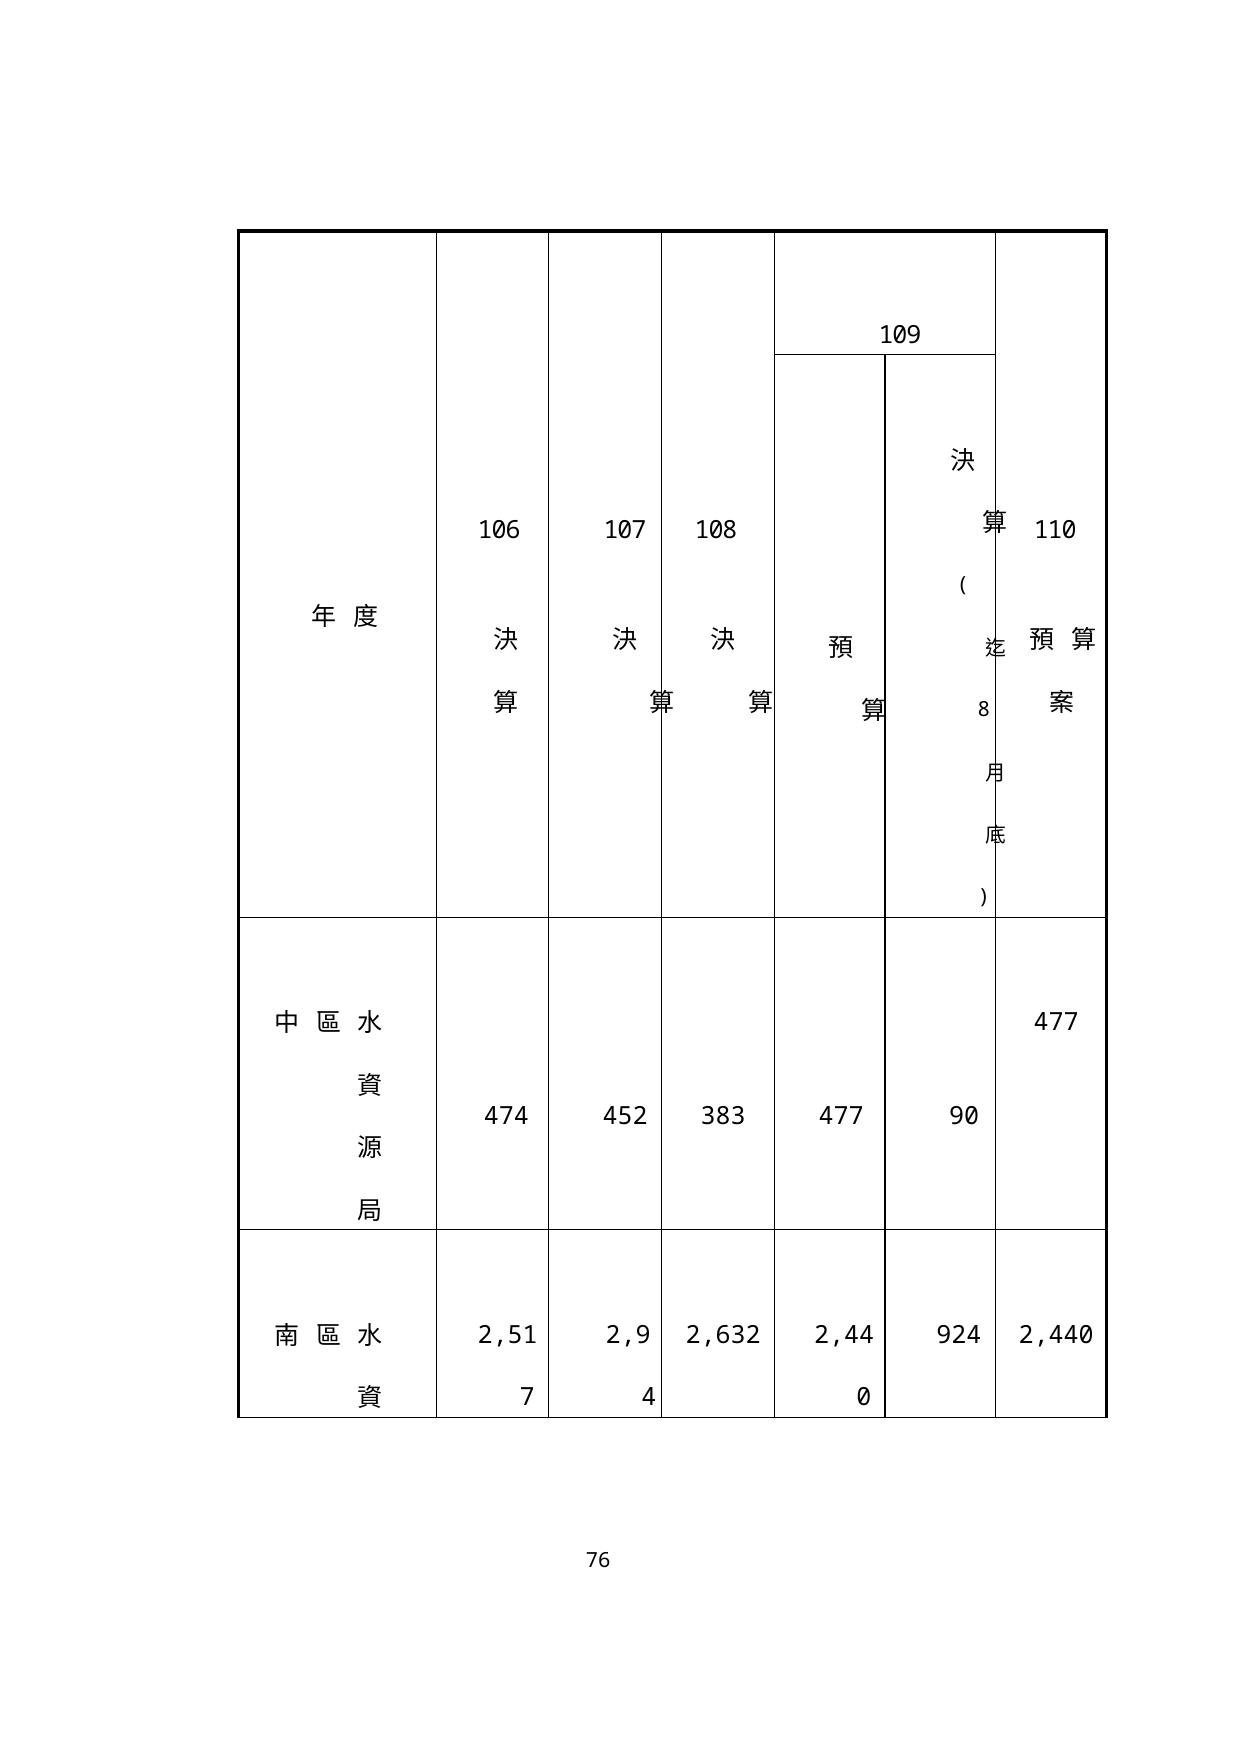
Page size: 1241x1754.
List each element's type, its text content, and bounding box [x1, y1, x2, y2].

table_cell 477 [775, 918, 884, 1229]
table_cell 924 [886, 1230, 995, 1417]
table_cell 474 [437, 918, 548, 1229]
table_cell 2,517 [437, 1230, 548, 1417]
table_cell 2,632 [662, 1230, 774, 1417]
table_cell 決算 (迄8月底) [886, 355, 995, 917]
table_cell 預算 [775, 355, 884, 917]
table_header 108 決算 [662, 233, 774, 917]
table_cell 2,440 [775, 1230, 884, 1417]
table_header 年度 [240, 233, 436, 917]
table_cell 2,440 [996, 1230, 1105, 1417]
table_cell 南區水資 [240, 1230, 436, 1417]
table_cell 2,94 [549, 1230, 661, 1417]
table_header 106 決算 [437, 233, 548, 917]
table_header 109 [775, 233, 995, 354]
table_cell 383 [662, 918, 774, 1229]
table_cell 90 [886, 918, 995, 1229]
table_header 110 預算案 [996, 233, 1105, 917]
table_header 107 決算 [549, 233, 661, 917]
table_cell 452 [549, 918, 661, 1229]
table_cell 477 [996, 918, 1105, 1229]
table_cell 中區水資源局 [240, 918, 436, 1229]
